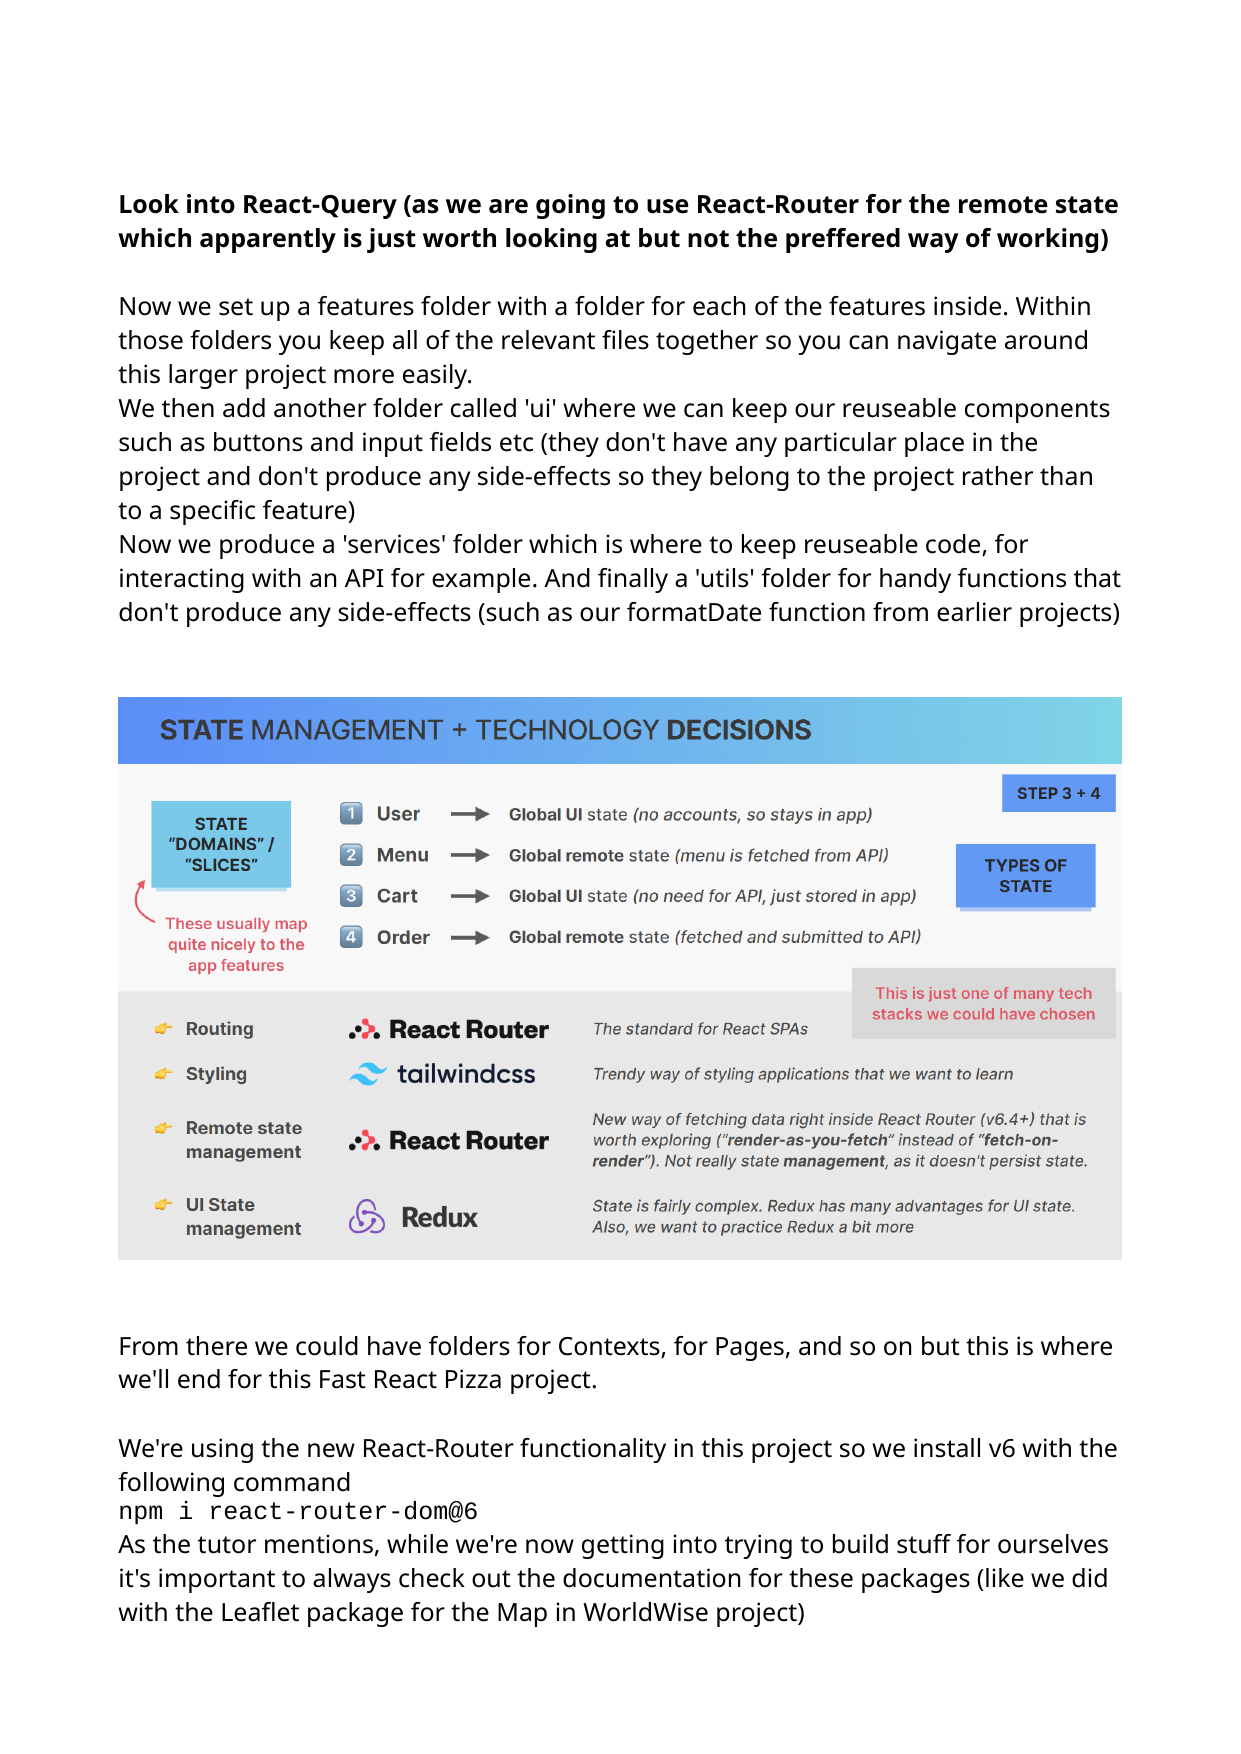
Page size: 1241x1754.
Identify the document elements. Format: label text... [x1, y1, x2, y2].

text Now we produce a 'services' folder which is where to keep reuseable code, for interacting with an API for example. And finally a 'utils' folder for handy functions that don't produce any side-effects (such as our formatDate function from earlier projects) [118, 527, 1122, 629]
text From there we could have folders for Contexts, for Pages, and so on but this is where we'll end for this Fast React Pizza project. [118, 1328, 1122, 1396]
text Now we set up a features folder with a folder for each of the features inside. Within those folders you keep all of the relevant files together so you can navigate around this larger project more easily. [118, 288, 1122, 391]
text npm i react-router-dom@6 [118, 1498, 1122, 1527]
text Look into React-Query (as we are going to use React-Router for the remote state which apparently is just worth looking at but not the preffered way of working) [118, 186, 1122, 254]
text We then add another folder called 'ui' where we can keep our reuseable components such as buttons and input fields etc (they don't have any particular place in the project and don't produce any side-effects so they belong to the project rather than to a specific feature) [118, 391, 1122, 527]
text As the tutor mentions, while we're now getting into trying to build stuff for ourselves it's important to always check out the documentation for these packages (like we did with the Leaflet package for the Map in WorldWise project) [118, 1527, 1122, 1629]
picture [118, 697, 1122, 1260]
text We're using the new React-Router functionality in this project so we install v6 with the following command [118, 1430, 1122, 1498]
